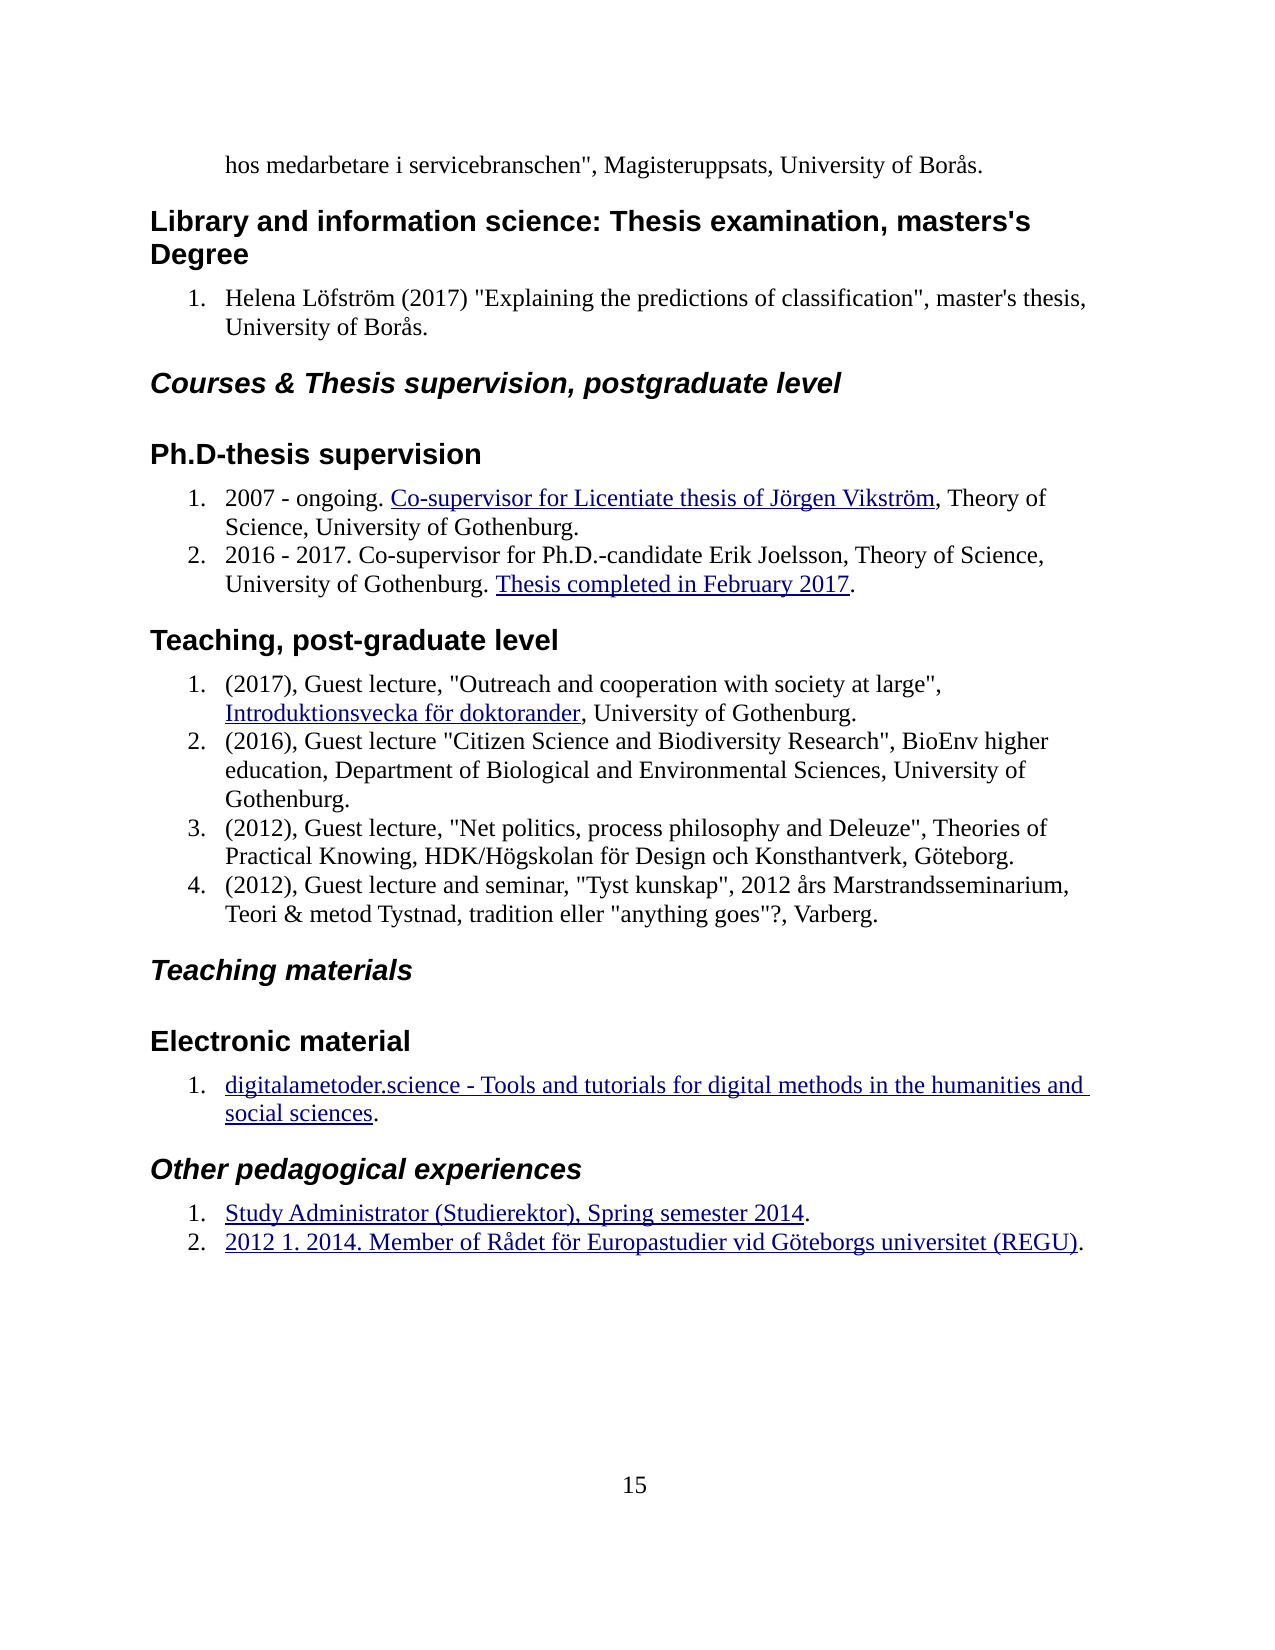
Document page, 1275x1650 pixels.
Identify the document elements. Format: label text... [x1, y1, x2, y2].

list (2016), Guest lecture "Citizen Science and Biodiversity Research", BioEnv higher education, Department of Biological and Environmental Sciences, University of Gothenburg. [187, 726, 1125, 813]
subtitle Electronic material [150, 1024, 1125, 1057]
list (2012), Guest lecture, "Net politics, process philosophy and Deleuze", Theories of Practical Knowing, HDK/Högskolan för Design och Konsthantverk, Göteborg. [187, 813, 1125, 870]
list digitalametoder.science - Tools and tutorials for digital methods in the humanities and social sciences. [187, 1070, 1125, 1127]
list Study Administrator (Studierektor), Spring semester 2014. [187, 1198, 1125, 1227]
list 2012 1. 2014. Member of Rådet för Europastudier vid Göteborgs universitet (REGU). [187, 1227, 1125, 1256]
subtitle Ph.D-thesis supervision [150, 437, 1125, 470]
subtitle Other pedagogical experiences [150, 1152, 1125, 1186]
subtitle Teaching materials [150, 953, 1125, 986]
list 2016 - 2017. Co-supervisor for Ph.D.-candidate Erik Joelsson, Theory of Science, University of Gothenburg. Thesis completed in February 2017. [187, 540, 1125, 598]
list hos medarbetare i servicebranschen", Magisteruppsats, University of Borås. [187, 150, 1125, 179]
subtitle Teaching, post-graduate level [150, 623, 1125, 656]
list (2017), Guest lecture, "Outreach and cooperation with society at large", Introduktionsvecka för doktorander, University of Gothenburg. [187, 669, 1125, 726]
list 2007 - ongoing. Co-supervisor for Licentiate thesis of Jörgen Vikström, Theory of Science, University of Gothenburg. [187, 483, 1125, 540]
list (2012), Guest lecture and seminar, "Tyst kunskap", 2012 års Marstrandsseminarium, Teori & metod Tystnad, tradition eller "anything goes"?, Varberg. [187, 870, 1125, 928]
subtitle Library and information science: Thesis examination, masters's Degree [150, 204, 1125, 271]
list Helena Löfström (2017) "Explaining the predictions of classification", master's thesis, University of Borås. [187, 283, 1125, 341]
subtitle Courses & Thesis supervision, postgraduate level [150, 366, 1125, 399]
